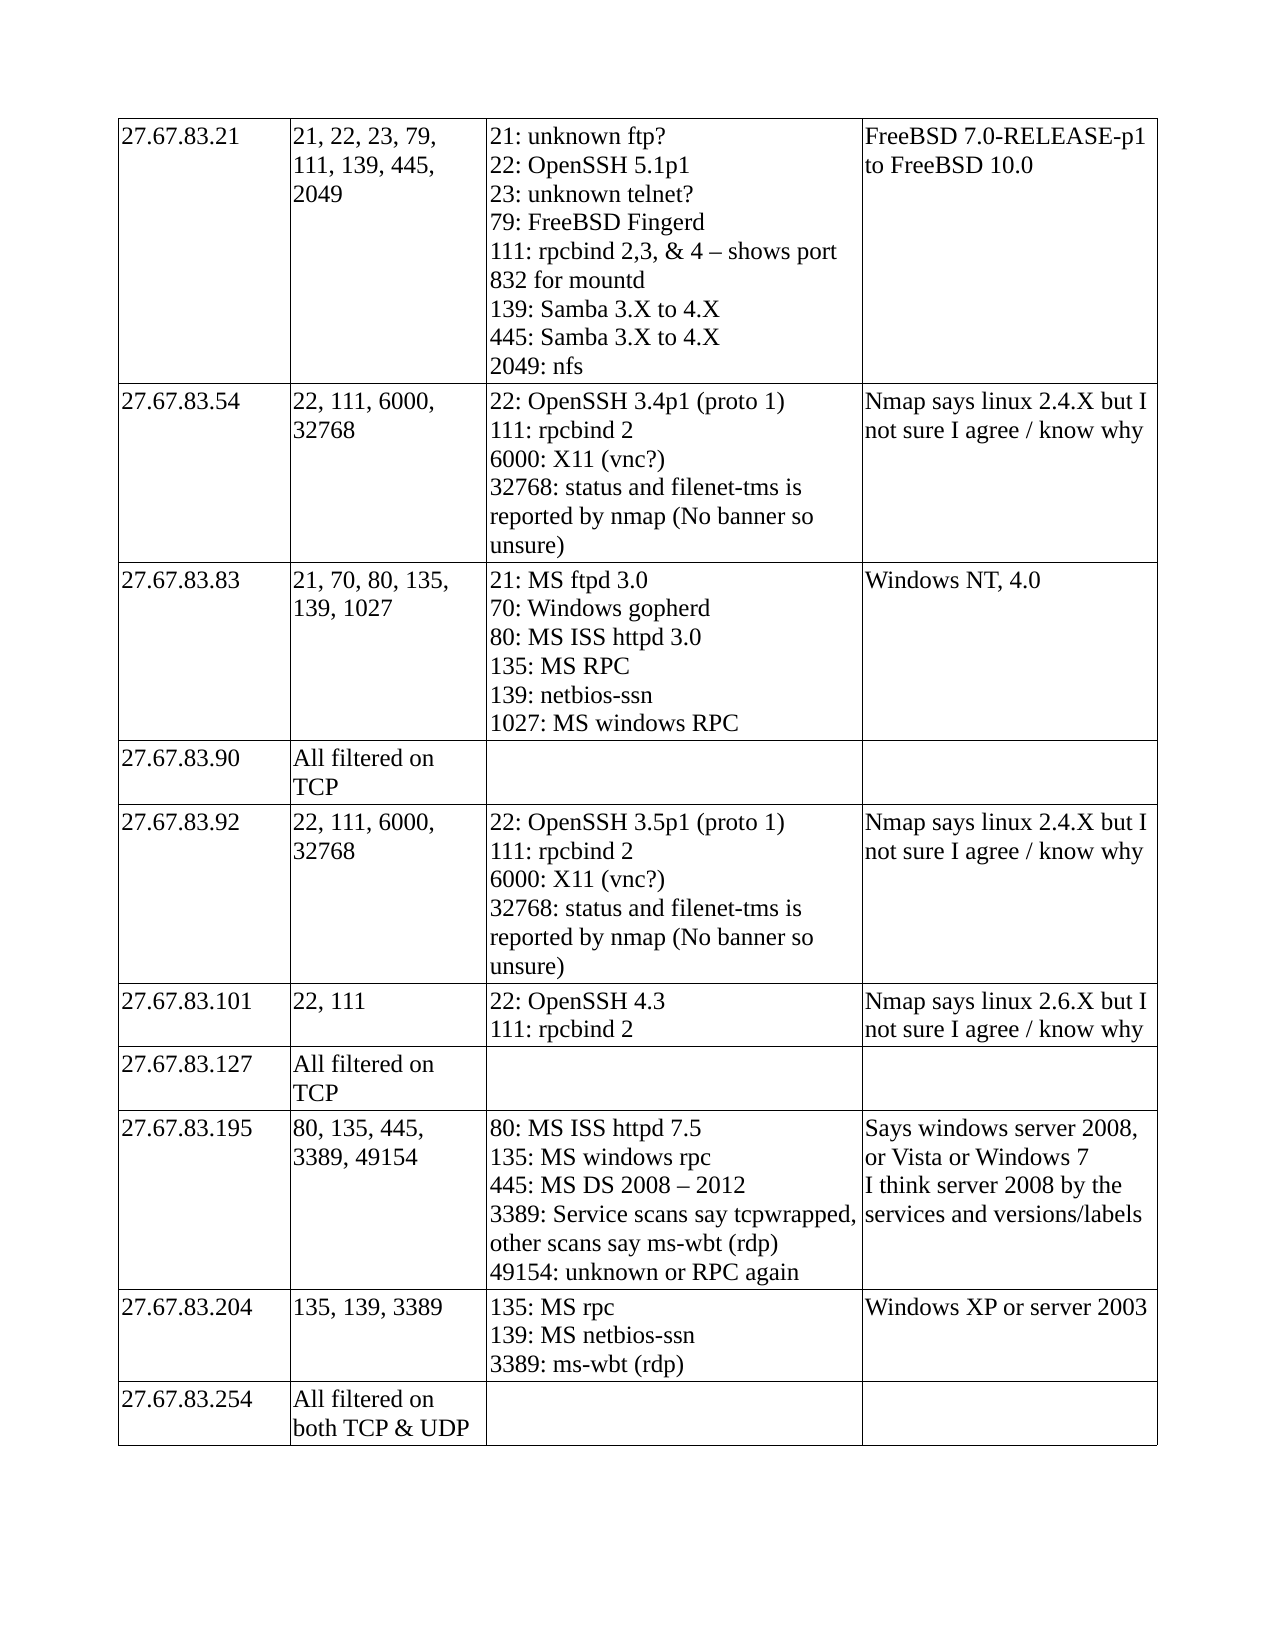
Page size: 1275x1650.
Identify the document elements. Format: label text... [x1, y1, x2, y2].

table_cell 22, 111 [291, 984, 486, 1046]
table_cell All filtered on both TCP & UDP [291, 1382, 486, 1444]
table_cell Windows NT, 4.0 [863, 563, 1157, 740]
table_cell 21, 22, 23, 79, 111, 139, 445, 2049 [291, 119, 486, 383]
table_cell 21: MS ftpd 3.0 70: Windows gopherd 80: MS ISS httpd 3.0 135: MS RPC 139: netbios-ssn 1027: MS windows RPC [487, 563, 862, 740]
table_cell Says windows server 2008, or Vista or Windows 7 I think server 2008 by the services and versions/labels [863, 1111, 1157, 1288]
table_cell All filtered on TCP [291, 741, 486, 804]
table_cell 80, 135, 445, 3389, 49154 [291, 1111, 486, 1288]
table_cell [863, 1382, 1157, 1444]
table_cell 27.67.83.83 [119, 563, 290, 740]
table_cell [863, 741, 1157, 804]
table_cell Nmap says linux 2.4.X but I not sure I agree / know why [863, 805, 1157, 983]
table_cell 27.67.83.90 [119, 741, 290, 804]
table_cell FreeBSD 7.0-RELEASE-p1 to FreeBSD 10.0 [863, 119, 1157, 383]
table_cell 27.67.83.127 [119, 1047, 290, 1110]
table_cell 135, 139, 3389 [291, 1290, 486, 1381]
table_cell 27.67.83.21 [119, 119, 290, 383]
table_cell [863, 1047, 1157, 1110]
table_cell 27.67.83.101 [119, 984, 290, 1046]
table_cell Nmap says linux 2.6.X but I not sure I agree / know why [863, 984, 1157, 1046]
table_cell 80: MS ISS httpd 7.5 135: MS windows rpc 445: MS DS 2008 – 2012 3389: Service scans say tcpwrapped, other scans say ms-wbt (rdp) 49154: unknown or RPC again [487, 1111, 862, 1288]
table_cell 135: MS rpc 139: MS netbios-ssn 3389: ms-wbt (rdp) [487, 1290, 862, 1381]
table_cell Nmap says linux 2.4.X but I not sure I agree / know why [863, 384, 1157, 562]
table_cell 21: unknown ftp? 22: OpenSSH 5.1p1 23: unknown telnet? 79: FreeBSD Fingerd 111: rpcbind 2,3, & 4 – shows port 832 for mountd 139: Samba 3.X to 4.X 445: Samba 3.X to 4.X 2049: nfs [487, 119, 862, 383]
table_cell 22: OpenSSH 3.4p1 (proto 1) 111: rpcbind 2 6000: X11 (vnc?) 32768: status and filenet-tms is reported by nmap (No banner so unsure) [487, 384, 862, 562]
table_cell [487, 741, 862, 804]
table_cell 22: OpenSSH 4.3 111: rpcbind 2 [487, 984, 862, 1046]
table_cell 22, 111, 6000, 32768 [291, 384, 486, 562]
table_cell 27.67.83.92 [119, 805, 290, 983]
table_cell 27.67.83.204 [119, 1290, 290, 1381]
table_cell 22, 111, 6000, 32768 [291, 805, 486, 983]
table_cell All filtered on TCP [291, 1047, 486, 1110]
table_cell 27.67.83.254 [119, 1382, 290, 1444]
table_cell Windows XP or server 2003 [863, 1290, 1157, 1381]
table_cell 21, 70, 80, 135, 139, 1027 [291, 563, 486, 740]
table_cell 27.67.83.54 [119, 384, 290, 562]
table_cell [487, 1382, 862, 1444]
table_cell 22: OpenSSH 3.5p1 (proto 1) 111: rpcbind 2 6000: X11 (vnc?) 32768: status and filenet-tms is reported by nmap (No banner so unsure) [487, 805, 862, 983]
table_cell [487, 1047, 862, 1110]
table_cell 27.67.83.195 [119, 1111, 290, 1288]
